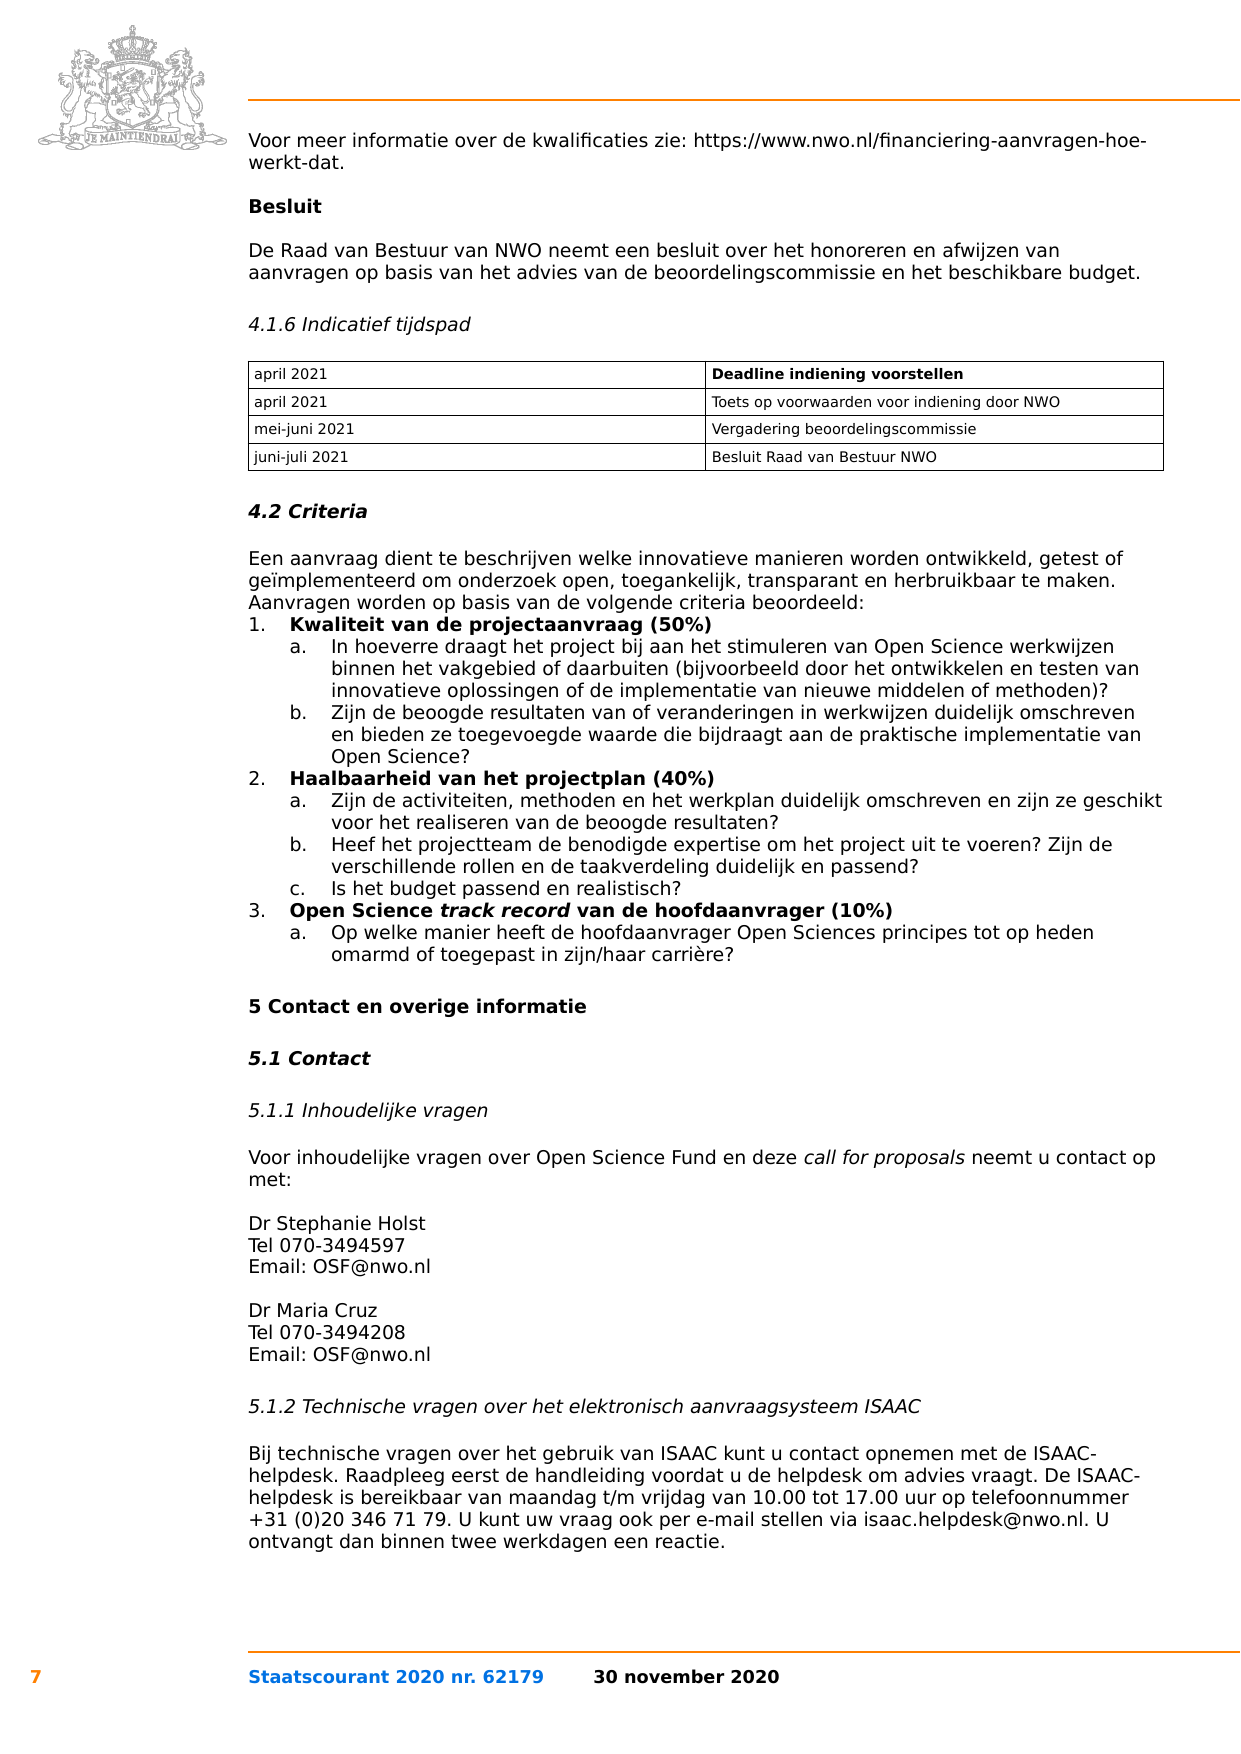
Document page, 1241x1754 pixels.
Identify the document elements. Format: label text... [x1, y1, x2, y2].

subtitle Besluit [248, 196, 1163, 218]
text Dr Maria Cruz [248, 1300, 1163, 1322]
subtitle 5.1.2 Technische vragen over het elektronisch aanvraagsysteem ISAAC [248, 1396, 1163, 1418]
text Voor meer informatie over de kwalificaties zie: https://www.nwo.nl/financiering-aanvragen-hoe-werkt-dat. [248, 130, 1163, 174]
text Een aanvraag dient te beschrijven welke innovatieve manieren worden ontwikkeld, getest of geïmplementeerd om onderzoek open, toegankelijk, transparant en herbruikbaar te maken. Aanvragen worden op basis van de volgende criteria beoordeeld: [248, 548, 1163, 614]
table_cell Vergadering beoordelingscommissie [706, 416, 1163, 443]
table_header april 2021 [249, 362, 705, 388]
text b. Zijn de beoogde resultaten van of veranderingen in werkwijzen duidelijk omschreven en bieden ze toegevoegde waarde die bijdraagt aan de praktische implementatie van Open Science? [289, 702, 1163, 768]
table_cell Besluit Raad van Bestuur NWO [706, 444, 1163, 470]
text Voor inhoudelijke vragen over Open Science Fund en deze call for proposals neemt u contact op met: [248, 1147, 1163, 1191]
text 3. Open Science track record van de hoofdaanvrager (10%) [248, 900, 1163, 922]
subtitle 5.1.1 Inhoudelijke vragen [248, 1100, 1163, 1122]
text b. Heef het projectteam de benodigde expertise om het project uit te voeren? Zijn de verschillende rollen en de taakverdeling duidelijk en passend? [289, 834, 1163, 878]
subtitle 5.1 Contact [248, 1048, 1163, 1070]
table_header Deadline indiening voorstellen [706, 362, 1163, 388]
table_cell Toets op voorwaarden voor indiening door NWO [706, 389, 1163, 415]
text 1. Kwaliteit van de projectaanvraag (50%) [248, 614, 1163, 636]
table_cell april 2021 [249, 389, 705, 415]
text Bij technische vragen over het gebruik van ISAAC kunt u contact opnemen met de ISAAC-helpdesk. Raadpleeg eerst de handleiding voordat u de helpdesk om advies vraagt. De ISAAC-helpdesk is bereikbaar van maandag t/m vrijdag van 10.00 tot 17.00 uur op telefoonnummer +31 (0)20 346 71 79. U kunt uw vraag ook per e-mail stellen via isaac.helpdesk@nwo.nl. U ontvangt dan binnen twee werkdagen een reactie. [248, 1443, 1163, 1553]
subtitle 4.2 Criteria [248, 501, 1163, 523]
text 2. Haalbaarheid van het projectplan (40%) [248, 768, 1163, 790]
subtitle 4.1.6 Indicatief tijdspad [248, 313, 1163, 336]
text Email: OSF@nwo.nl [248, 1256, 1163, 1278]
text Email: OSF@nwo.nl [248, 1344, 1163, 1366]
text a. Op welke manier heeft de hoofdaanvrager Open Sciences principes tot op heden omarmd of toegepast in zijn/haar carrière? [289, 922, 1163, 966]
text Tel 070-3494208 [248, 1322, 1163, 1344]
table_cell mei-juni 2021 [249, 416, 705, 443]
text c. Is het budget passend en realistisch? [289, 878, 1163, 900]
text a. Zijn de activiteiten, methoden en het werkplan duidelijk omschreven en zijn ze geschikt voor het realiseren van de beoogde resultaten? [289, 790, 1163, 834]
subtitle 5 Contact en overige informatie [248, 996, 1163, 1018]
picture [38, 25, 227, 150]
text Tel 070-3494597 [248, 1234, 1163, 1256]
table_cell juni-juli 2021 [249, 444, 705, 470]
text De Raad van Bestuur van NWO neemt een besluit over het honoreren en afwijzen van aanvragen op basis van het advies van de beoordelingscommissie en het beschikbare budget. [248, 239, 1163, 283]
text a. In hoeverre draagt het project bij aan het stimuleren van Open Science werkwijzen binnen het vakgebied of daarbuiten (bijvoorbeeld door het ontwikkelen en testen van innovatieve oplossingen of de implementatie van nieuwe middelen of methoden)? [289, 636, 1163, 702]
text Dr Stephanie Holst [248, 1212, 1163, 1234]
